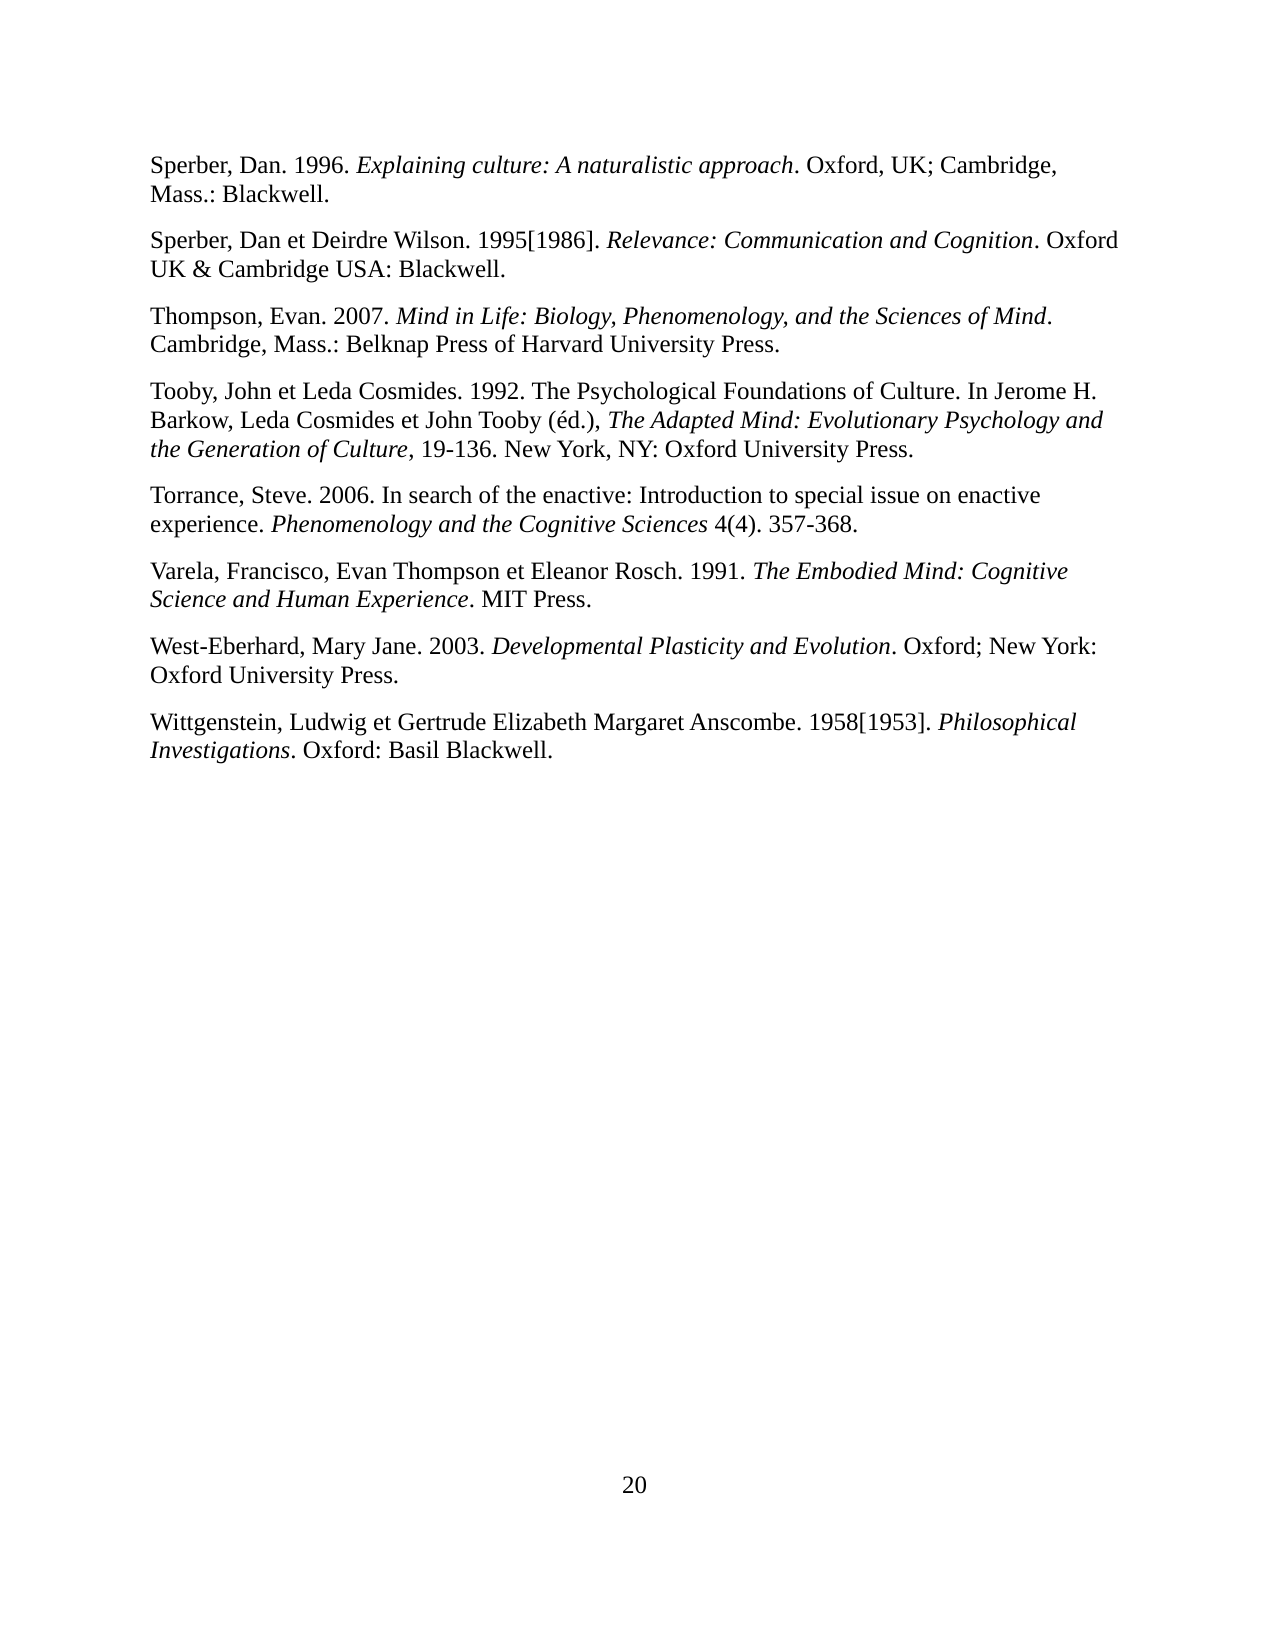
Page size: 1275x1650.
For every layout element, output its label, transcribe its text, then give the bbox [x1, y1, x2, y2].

text Varela, Francisco, Evan Thompson et Eleanor Rosch. 1991. The Embodied Mind: Cognitive Science and Human Experience. MIT Press. [150, 556, 1125, 613]
text Torrance, Steve. 2006. In search of the enactive: Introduction to special issue on enactive experience. Phenomenology and the Cognitive Sciences 4(4). 357‑368. [150, 480, 1125, 538]
text Thompson, Evan. 2007. Mind in Life: Biology, Phenomenology, and the Sciences of Mind. Cambridge, Mass.: Belknap Press of Harvard University Press. [150, 301, 1125, 358]
text West-Eberhard, Mary Jane. 2003. Developmental Plasticity and Evolution. Oxford; New York: Oxford University Press. [150, 631, 1125, 689]
text Tooby, John et Leda Cosmides. 1992. The Psychological Foundations of Culture. In Jerome H. Barkow, Leda Cosmides et John Tooby (éd.), The Adapted Mind: Evolutionary Psychology and the Generation of Culture, 19‑136. New York, NY: Oxford University Press. [150, 376, 1125, 462]
text Sperber, Dan. 1996. Explaining culture: A naturalistic approach. Oxford, UK; Cambridge, Mass.: Blackwell. [150, 150, 1125, 207]
text Sperber, Dan et Deirdre Wilson. 1995[1986]. Relevance: Communication and Cognition. Oxford UK & Cambridge USA: Blackwell. [150, 225, 1125, 283]
text Wittgenstein, Ludwig et Gertrude Elizabeth Margaret Anscombe. 1958[1953]. Philosophical Investigations. Oxford: Basil Blackwell. [150, 707, 1125, 764]
